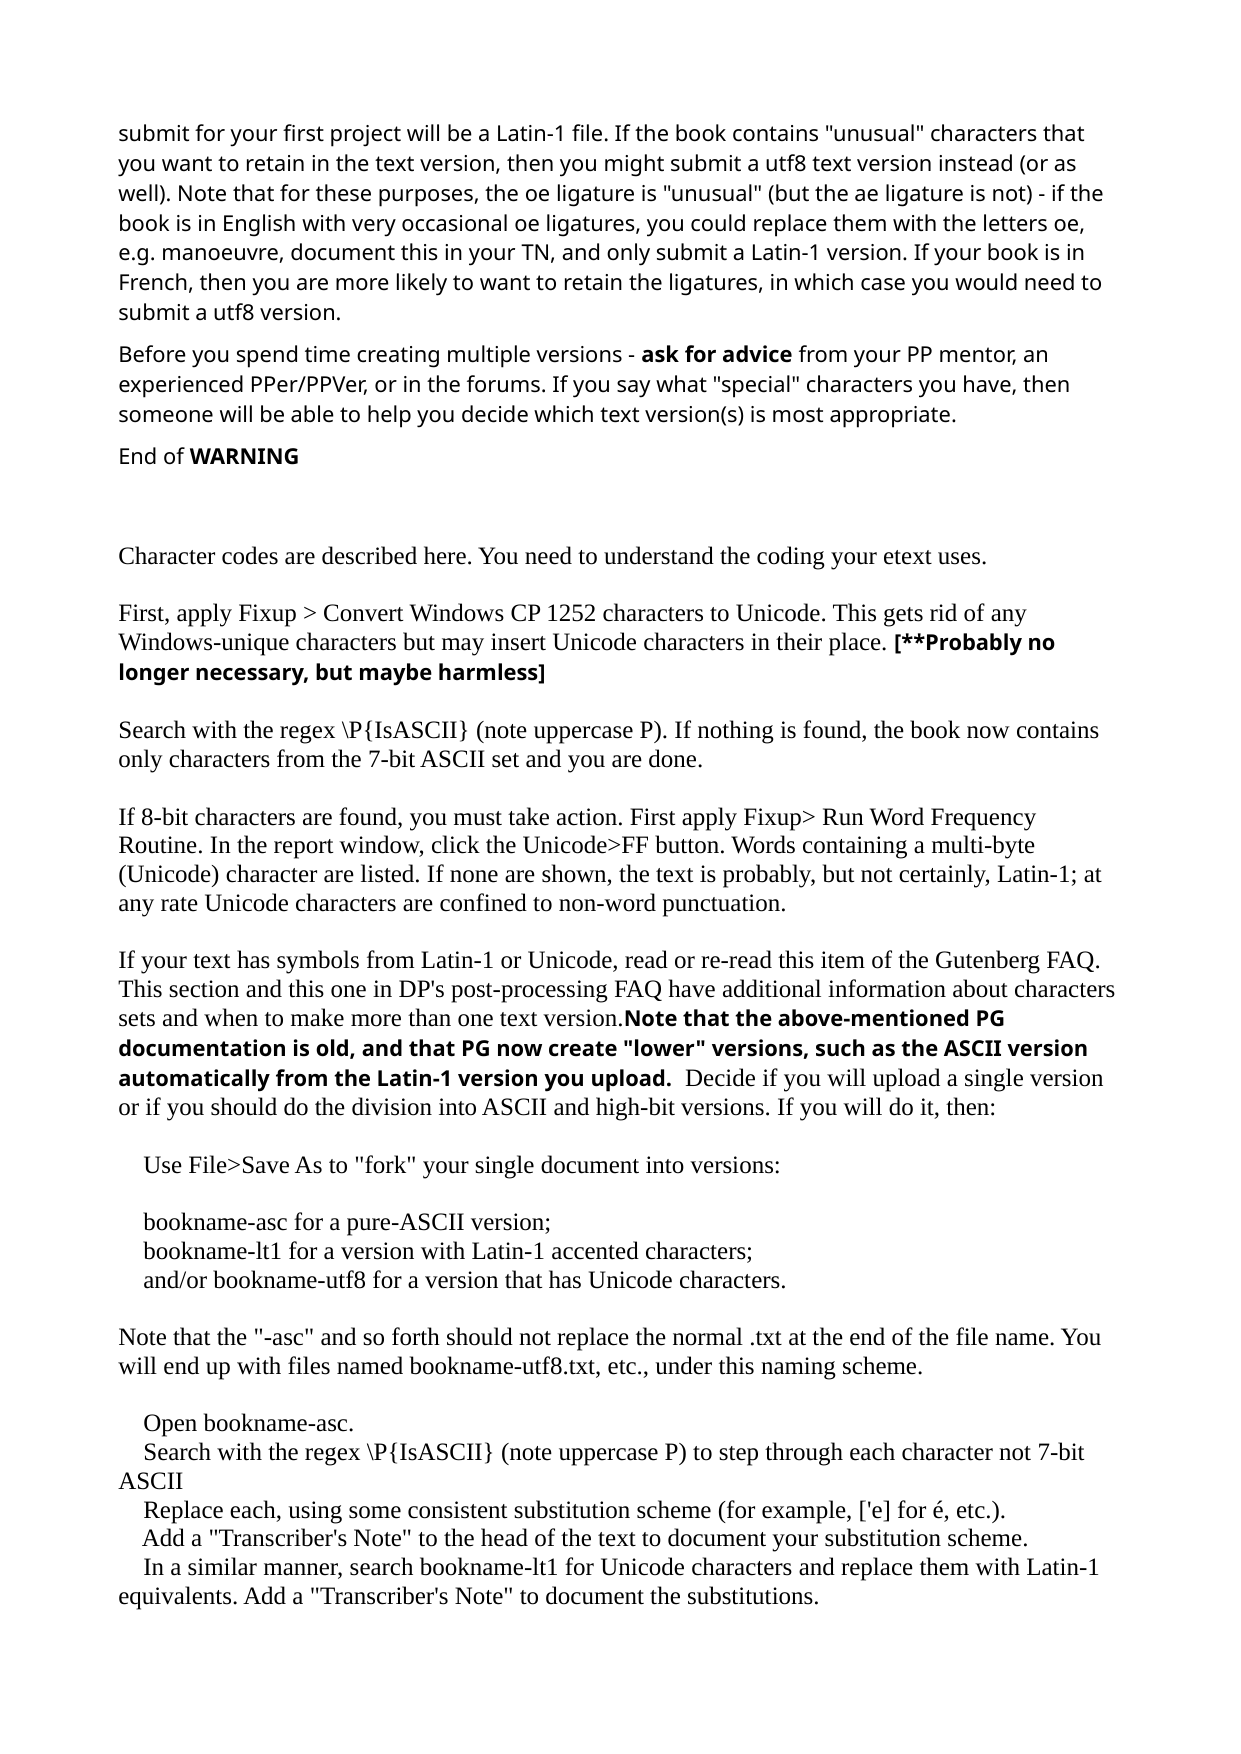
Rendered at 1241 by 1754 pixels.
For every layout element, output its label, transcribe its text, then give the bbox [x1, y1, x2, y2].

text bookname-asc for a pure-ASCII version; [118, 1207, 1122, 1236]
text End of WARNING [118, 441, 1122, 471]
text In a similar manner, search bookname-lt1 for Unicode characters and replace them with Latin-1 equivalents. Add a "Transcriber's Note" to document the substitutions. [118, 1552, 1122, 1610]
text Note that the "-asc" and so forth should not replace the normal .txt at the end of the file name. You will end up with files named bookname-utf8.txt, etc., under this naming scheme. [118, 1322, 1122, 1380]
text submit for your first project will be a Latin-1 file. If the book contains "unusual" characters that you want to retain in the text version, then you might submit a utf8 text version instead (or as well). Note that for these purposes, the oe ligature is "unusual" (but the ae ligature is not) - if the book is in English with very occasional oe ligatures, you could replace them with the letters oe, e.g. manoeuvre, document this in your TN, and only submit a Latin-1 version. If your book is in French, then you are more likely to want to retain the ligatures, in which case you would need to submit a utf8 version. [118, 118, 1122, 327]
text Open bookname-asc. [118, 1408, 1122, 1437]
text Search with the regex \P{IsASCII} (note uppercase P) to step through each character not 7-bit ASCII [118, 1437, 1122, 1495]
text Character codes are described here. You need to understand the coding your etext uses. [118, 541, 1122, 569]
text Add a "Transcriber's Note" to the head of the text to document your substitution scheme. [118, 1523, 1122, 1552]
text and/or bookname-utf8 for a version that has Unicode characters. [118, 1265, 1122, 1293]
text Search with the regex \P{IsASCII} (note uppercase P). If nothing is found, the book now contains only characters from the 7-bit ASCII set and you are done. [118, 715, 1122, 773]
text Use File>Save As to "fork" your single document into versions: [118, 1150, 1122, 1178]
text bookname-lt1 for a version with Latin-1 accented characters; [118, 1236, 1122, 1265]
text First, apply Fixup > Convert Windows CP 1252 characters to Unicode. This gets rid of any Windows-unique characters but may insert Unicode characters in their place. [**Probably no longer necessary, but maybe harmless] [118, 598, 1122, 687]
text If 8-bit characters are found, you must take action. First apply Fixup> Run Word Frequency Routine. In the report window, click the Unicode>FF button. Words containing a multi-byte (Unicode) character are listed. If none are shown, the text is probably, but not certainly, Latin-1; at any rate Unicode characters are confined to non-word punctuation. [118, 802, 1122, 917]
text Replace each, using some consistent substitution scheme (for example, ['e] for é, etc.). [118, 1495, 1122, 1523]
text Before you spend time creating multiple versions - ask for advice from your PP mentor, an experienced PPer/PPVer, or in the forums. If you say what "special" characters you have, then someone will be able to help you decide which text version(s) is most appropriate. [118, 339, 1122, 428]
text If your text has symbols from Latin-1 or Unicode, read or re-read this item of the Gutenberg FAQ. This section and this one in DP's post-processing FAQ have additional information about characters sets and when to make more than one text version.Note that the above-mentioned PG documentation is old, and that PG now create "lower" versions, such as the ASCII version automatically from the Latin-1 version you upload. Decide if you will upload a single version or if you should do the division into ASCII and high-bit versions. If you will do it, then: [118, 945, 1122, 1121]
